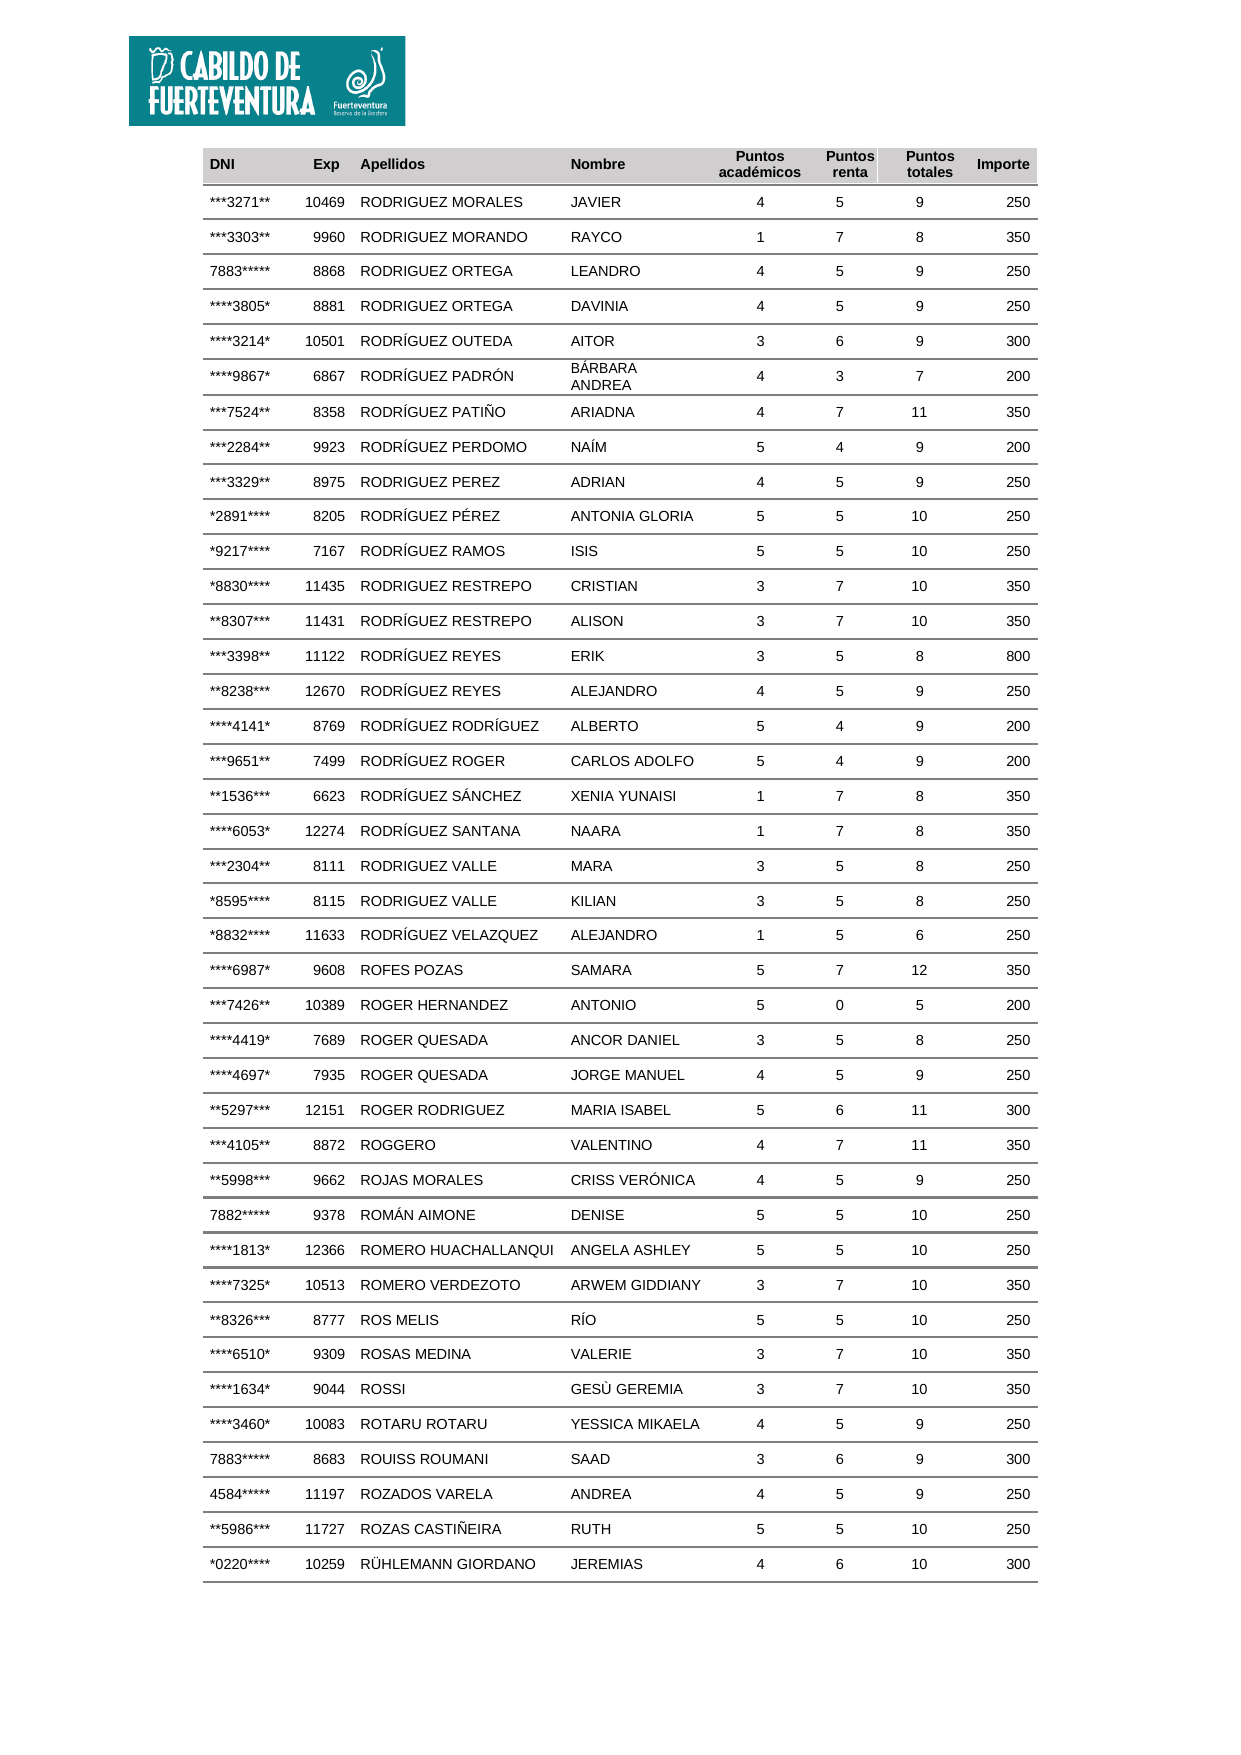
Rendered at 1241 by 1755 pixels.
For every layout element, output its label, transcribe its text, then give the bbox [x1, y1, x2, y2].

table_cell 300 [952, 1548, 1037, 1581]
table_cell 5 [699, 431, 800, 463]
table_cell 3 [699, 1269, 800, 1301]
table_cell 4 [699, 186, 800, 218]
table_cell 5 [699, 1234, 800, 1266]
table_cell DENISE [562, 1199, 699, 1231]
table_cell 300 [952, 1443, 1037, 1476]
table_cell 7 [800, 1269, 877, 1301]
table_cell ****3805* [203, 290, 288, 323]
table_cell SAMARA [562, 954, 699, 987]
table_cell RODRÍGUEZ PATIÑO [353, 396, 562, 428]
table_cell RODRÍGUEZ RAMOS [353, 535, 562, 568]
table_cell 5 [800, 675, 877, 708]
table_cell 200 [952, 989, 1037, 1022]
table_cell ****1813* [203, 1234, 288, 1266]
table_cell 350 [952, 954, 1037, 987]
table_cell 9 [878, 1164, 952, 1196]
table_cell 7883***** [203, 1443, 288, 1476]
table_cell 250 [952, 535, 1037, 568]
table_cell CRISTIAN [562, 570, 699, 603]
table_cell RODRÍGUEZ VELAZQUEZ [353, 919, 562, 952]
table_cell RODRÍGUEZ OUTEDA [353, 325, 562, 358]
table_cell 6 [800, 1094, 877, 1127]
table_cell ***3329** [203, 465, 288, 498]
table_cell 7883***** [203, 255, 288, 288]
table_cell XENIA YUNAISI [562, 780, 699, 812]
table_cell VALERIE [562, 1338, 699, 1371]
table_cell 250 [952, 465, 1037, 498]
table_cell 0 [800, 989, 877, 1022]
table_cell ROFES POZAS [353, 954, 562, 987]
table_cell 250 [952, 919, 1037, 952]
table_cell **8238*** [203, 675, 288, 708]
table_cell ALISON [562, 605, 699, 638]
table_cell 9 [878, 1408, 952, 1441]
table_cell 8 [878, 1024, 952, 1057]
table_cell 10083 [288, 1408, 353, 1441]
table_cell *0220**** [203, 1548, 288, 1581]
table_cell 7 [878, 360, 952, 393]
table_cell 350 [952, 220, 1037, 253]
table_cell 7499 [288, 745, 353, 777]
table_cell 4 [699, 396, 800, 428]
table_cell *9217**** [203, 535, 288, 568]
table_cell 10 [878, 1269, 952, 1301]
table_cell 5 [800, 465, 877, 498]
table_cell YESSICA MIKAELA [562, 1408, 699, 1441]
table_cell ROMÁN AIMONE [353, 1199, 562, 1231]
table_cell **5297*** [203, 1094, 288, 1127]
table_cell 8 [878, 220, 952, 253]
table_cell ****4697* [203, 1059, 288, 1092]
table_cell 8 [878, 780, 952, 812]
table_cell 9 [878, 1059, 952, 1092]
table_header Puntos académicos [699, 148, 800, 183]
table_cell 10 [878, 1373, 952, 1406]
table_cell 5 [800, 1303, 877, 1336]
table_cell RAYCO [562, 220, 699, 253]
table_cell 200 [952, 745, 1037, 777]
table_cell 5 [800, 1478, 877, 1511]
table_cell RUTH [562, 1513, 699, 1546]
table_cell 8 [878, 815, 952, 847]
table_cell 5 [699, 954, 800, 987]
table_cell JAVIER [562, 186, 699, 218]
table_cell 3 [699, 850, 800, 882]
table_cell **5986*** [203, 1513, 288, 1546]
table_cell RODRIGUEZ VALLE [353, 884, 562, 917]
table_cell RÜHLEMANN GIORDANO [353, 1548, 562, 1581]
table_cell 250 [952, 884, 1037, 917]
table_cell ROZAS CASTIÑEIRA [353, 1513, 562, 1546]
table_cell 4 [699, 1164, 800, 1196]
table_cell ***9651** [203, 745, 288, 777]
table_cell SAAD [562, 1443, 699, 1476]
table_cell 8 [878, 850, 952, 882]
table_cell **1536*** [203, 780, 288, 812]
table_cell 8 [878, 640, 952, 673]
table_cell 7167 [288, 535, 353, 568]
table_cell 1 [699, 815, 800, 847]
table_cell 5 [699, 535, 800, 568]
table_cell 5 [800, 1513, 877, 1546]
table_cell 11431 [288, 605, 353, 638]
table_cell 5 [800, 1024, 877, 1057]
table_cell 4 [699, 255, 800, 288]
table_cell JORGE MANUEL [562, 1059, 699, 1092]
table_cell RÍO [562, 1303, 699, 1336]
table_cell 250 [952, 1478, 1037, 1511]
table_cell ****7325* [203, 1269, 288, 1301]
table_cell ***7426** [203, 989, 288, 1022]
table_cell 8 [878, 884, 952, 917]
table_cell 3 [699, 605, 800, 638]
table_cell 3 [699, 1443, 800, 1476]
table_cell 4 [699, 1129, 800, 1162]
table_cell ROZADOS VARELA [353, 1478, 562, 1511]
table_cell 250 [952, 1234, 1037, 1266]
table_cell 4584***** [203, 1478, 288, 1511]
table_cell ***2284** [203, 431, 288, 463]
table_cell 3 [699, 1024, 800, 1057]
table_cell 3 [800, 360, 877, 393]
table_cell 7 [800, 780, 877, 812]
table_cell 9 [878, 745, 952, 777]
table_cell 7 [800, 815, 877, 847]
table_cell 4 [699, 1548, 800, 1581]
table_cell 9 [878, 290, 952, 323]
table_cell 350 [952, 1373, 1037, 1406]
table_cell 5 [699, 1199, 800, 1231]
table_cell 4 [699, 1478, 800, 1511]
table_cell 10259 [288, 1548, 353, 1581]
table_cell *2891**** [203, 500, 288, 533]
table_cell 7689 [288, 1024, 353, 1057]
table_cell ROMERO HUACHALLANQUI [353, 1234, 562, 1266]
table_cell 9960 [288, 220, 353, 253]
table_cell RODRÍGUEZ PERDOMO [353, 431, 562, 463]
table_cell 9608 [288, 954, 353, 987]
table_cell CRISS VERÓNICA [562, 1164, 699, 1196]
table_cell 5 [800, 640, 877, 673]
table_cell ANDREA [562, 1478, 699, 1511]
table_cell MARIA ISABEL [562, 1094, 699, 1127]
table_cell 250 [952, 1024, 1037, 1057]
table_cell 3 [699, 570, 800, 603]
table_cell 3 [699, 1338, 800, 1371]
table_cell ***2304** [203, 850, 288, 882]
table_cell 10469 [288, 186, 353, 218]
table_cell 11727 [288, 1513, 353, 1546]
table_cell 250 [952, 1408, 1037, 1441]
table_cell MARA [562, 850, 699, 882]
table_cell 350 [952, 1129, 1037, 1162]
table_cell 3 [699, 1373, 800, 1406]
table_cell RODRÍGUEZ ROGER [353, 745, 562, 777]
table_cell 350 [952, 780, 1037, 812]
table_cell ****3214* [203, 325, 288, 358]
table_cell 350 [952, 1338, 1037, 1371]
table_cell 250 [952, 1303, 1037, 1336]
table_cell 9378 [288, 1199, 353, 1231]
table_cell 9 [878, 1478, 952, 1511]
table_cell 3 [699, 325, 800, 358]
table_cell 9 [878, 710, 952, 743]
table_cell 5 [800, 850, 877, 882]
table_cell 12274 [288, 815, 353, 847]
table_cell ROGER RODRIGUEZ [353, 1094, 562, 1127]
table_cell RODRIGUEZ ORTEGA [353, 255, 562, 288]
table_cell 6623 [288, 780, 353, 812]
table_cell 10 [878, 570, 952, 603]
table_cell 5 [878, 989, 952, 1022]
table_cell NAARA [562, 815, 699, 847]
table_cell 6 [878, 919, 952, 952]
table_cell 8881 [288, 290, 353, 323]
table_cell 5 [699, 710, 800, 743]
table_cell LEANDRO [562, 255, 699, 288]
table_cell ERIK [562, 640, 699, 673]
table_cell **5998*** [203, 1164, 288, 1196]
table_cell ROSSI [353, 1373, 562, 1406]
table_cell RODRÍGUEZ REYES [353, 675, 562, 708]
table_cell 5 [699, 1513, 800, 1546]
table_cell 9309 [288, 1338, 353, 1371]
table_cell 9 [878, 186, 952, 218]
table_cell 3 [699, 640, 800, 673]
table_cell 10 [878, 1548, 952, 1581]
table_cell 4 [699, 1408, 800, 1441]
table_cell 12151 [288, 1094, 353, 1127]
table_cell 5 [699, 745, 800, 777]
table_cell 5 [800, 186, 877, 218]
table_cell RODRIGUEZ ORTEGA [353, 290, 562, 323]
table_cell 5 [800, 1408, 877, 1441]
table_cell NAÍM [562, 431, 699, 463]
table_cell 10 [878, 1303, 952, 1336]
table_cell ROGER QUESADA [353, 1024, 562, 1057]
table_cell **8326*** [203, 1303, 288, 1336]
table_cell RODRÍGUEZ RODRÍGUEZ [353, 710, 562, 743]
table_cell 5 [800, 884, 877, 917]
table_cell 6 [800, 1548, 877, 1581]
table_cell ROUISS ROUMANI [353, 1443, 562, 1476]
table_cell 4 [699, 465, 800, 498]
table_cell 5 [800, 1164, 877, 1196]
table_cell 7 [800, 605, 877, 638]
table_cell ANTONIO [562, 989, 699, 1022]
table_cell 11 [878, 396, 952, 428]
table_cell 9044 [288, 1373, 353, 1406]
table_cell 7 [800, 1373, 877, 1406]
table_cell 1 [699, 220, 800, 253]
table_cell 12 [878, 954, 952, 987]
table_cell 300 [952, 325, 1037, 358]
table_cell DAVINIA [562, 290, 699, 323]
table_header Importe [952, 148, 1037, 183]
table_cell 4 [699, 1059, 800, 1092]
table_cell 6867 [288, 360, 353, 393]
table_cell 5 [800, 1234, 877, 1266]
table_cell 8683 [288, 1443, 353, 1476]
table_header Nombre [562, 148, 699, 183]
table_cell 12366 [288, 1234, 353, 1266]
table_cell 11633 [288, 919, 353, 952]
table_cell 10 [878, 500, 952, 533]
table_cell 8115 [288, 884, 353, 917]
table_cell 9 [878, 431, 952, 463]
table_cell 7 [800, 954, 877, 987]
table_cell RODRIGUEZ PEREZ [353, 465, 562, 498]
table_cell 10513 [288, 1269, 353, 1301]
table_cell 250 [952, 1164, 1037, 1196]
table_cell 11197 [288, 1478, 353, 1511]
table_cell 200 [952, 360, 1037, 393]
table_cell 200 [952, 431, 1037, 463]
table_header Exp [288, 148, 353, 183]
table_cell 8111 [288, 850, 353, 882]
table_cell GESÙ GEREMIA [562, 1373, 699, 1406]
table_cell 10 [878, 1199, 952, 1231]
table_cell 1 [699, 780, 800, 812]
table_cell ****4419* [203, 1024, 288, 1057]
table_cell ****6987* [203, 954, 288, 987]
table_cell 5 [800, 535, 877, 568]
table_cell 9 [878, 675, 952, 708]
table_cell **8307*** [203, 605, 288, 638]
table_cell BÁRBARA ANDREA [562, 360, 699, 393]
table_cell 250 [952, 1513, 1037, 1546]
table_cell 9 [878, 255, 952, 288]
table_cell 11435 [288, 570, 353, 603]
table_cell ADRIAN [562, 465, 699, 498]
table_cell RODRIGUEZ MORALES [353, 186, 562, 218]
table_header Puntos totales [878, 148, 952, 183]
table_cell 10501 [288, 325, 353, 358]
table_cell 10 [878, 1338, 952, 1371]
table_cell 250 [952, 255, 1037, 288]
table_cell ALEJANDRO [562, 675, 699, 708]
table_cell 250 [952, 1059, 1037, 1092]
table_cell 350 [952, 570, 1037, 603]
table_cell ***3398** [203, 640, 288, 673]
table_cell 5 [800, 500, 877, 533]
table_cell 5 [800, 1059, 877, 1092]
table_cell 300 [952, 1094, 1037, 1127]
table_cell ARIADNA [562, 396, 699, 428]
table_cell ROS MELIS [353, 1303, 562, 1336]
table_cell 5 [699, 500, 800, 533]
table_cell RODRÍGUEZ PÉREZ [353, 500, 562, 533]
table_cell RODRÍGUEZ REYES [353, 640, 562, 673]
table_cell 250 [952, 850, 1037, 882]
table_cell 250 [952, 1199, 1037, 1231]
table_cell 5 [800, 255, 877, 288]
table_cell 250 [952, 186, 1037, 218]
table_cell 7 [800, 1129, 877, 1162]
table_cell 10 [878, 1234, 952, 1266]
table_cell JEREMIAS [562, 1548, 699, 1581]
table_cell 350 [952, 396, 1037, 428]
table_cell RODRÍGUEZ SANTANA [353, 815, 562, 847]
table_cell ****4141* [203, 710, 288, 743]
table_cell ****6510* [203, 1338, 288, 1371]
table_cell 9662 [288, 1164, 353, 1196]
table_cell 5 [800, 919, 877, 952]
table_cell 3 [699, 884, 800, 917]
table_cell 250 [952, 500, 1037, 533]
table_cell 7 [800, 220, 877, 253]
table_cell ALEJANDRO [562, 919, 699, 952]
table_cell ROJAS MORALES [353, 1164, 562, 1196]
table_cell 5 [800, 1199, 877, 1231]
table_cell 350 [952, 1269, 1037, 1301]
table_cell RODRIGUEZ VALLE [353, 850, 562, 882]
table_cell RODRÍGUEZ RESTREPO [353, 605, 562, 638]
table_cell 8872 [288, 1129, 353, 1162]
table_cell CARLOS ADOLFO [562, 745, 699, 777]
table_cell 5 [699, 989, 800, 1022]
table_cell 5 [699, 1094, 800, 1127]
table_cell 12670 [288, 675, 353, 708]
table_cell 5 [699, 1303, 800, 1336]
table_cell 350 [952, 815, 1037, 847]
table_cell ANGELA ASHLEY [562, 1234, 699, 1266]
table_cell 9923 [288, 431, 353, 463]
table_header Puntos renta [800, 148, 877, 183]
table_header Apellidos [353, 148, 562, 183]
table_cell ***7524** [203, 396, 288, 428]
table_header DNI [203, 148, 288, 183]
table_cell 6 [800, 1443, 877, 1476]
table_cell ***4105** [203, 1129, 288, 1162]
table_cell 7 [800, 570, 877, 603]
table_cell 10 [878, 535, 952, 568]
table_cell ROGER HERNANDEZ [353, 989, 562, 1022]
table_cell ANTONIA GLORIA [562, 500, 699, 533]
table_cell ROGGERO [353, 1129, 562, 1162]
table_cell ****9867* [203, 360, 288, 393]
table_cell 250 [952, 675, 1037, 708]
table_cell 8868 [288, 255, 353, 288]
table_cell *8595**** [203, 884, 288, 917]
table_cell *8832**** [203, 919, 288, 952]
table_cell 4 [699, 360, 800, 393]
table_cell ***3271** [203, 186, 288, 218]
table_cell 9 [878, 1443, 952, 1476]
table_cell 4 [800, 431, 877, 463]
table_cell 4 [800, 745, 877, 777]
table_cell 9 [878, 325, 952, 358]
table_cell ARWEM GIDDIANY [562, 1269, 699, 1301]
table_cell RODRIGUEZ MORANDO [353, 220, 562, 253]
table_cell 8769 [288, 710, 353, 743]
table_cell 8358 [288, 396, 353, 428]
table_cell ****3460* [203, 1408, 288, 1441]
table_cell 200 [952, 710, 1037, 743]
table_cell 800 [952, 640, 1037, 673]
table_cell 4 [800, 710, 877, 743]
table_cell 6 [800, 325, 877, 358]
table_cell *8830**** [203, 570, 288, 603]
table_cell AITOR [562, 325, 699, 358]
table_cell RODRÍGUEZ SÁNCHEZ [353, 780, 562, 812]
table_cell ****6053* [203, 815, 288, 847]
table_cell 7935 [288, 1059, 353, 1092]
table_cell 250 [952, 290, 1037, 323]
table_cell RODRÍGUEZ PADRÓN [353, 360, 562, 393]
table_cell 11 [878, 1094, 952, 1127]
table_cell 10 [878, 605, 952, 638]
table_cell 4 [699, 675, 800, 708]
table_cell 11 [878, 1129, 952, 1162]
table_cell ROMERO VERDEZOTO [353, 1269, 562, 1301]
table_cell ANCOR DANIEL [562, 1024, 699, 1057]
table_cell 9 [878, 465, 952, 498]
table_cell ROTARU ROTARU [353, 1408, 562, 1441]
table_cell 8777 [288, 1303, 353, 1336]
table_cell 5 [800, 290, 877, 323]
table_cell 10389 [288, 989, 353, 1022]
table_cell ROGER QUESADA [353, 1059, 562, 1092]
table_cell ****1634* [203, 1373, 288, 1406]
table_cell ISIS [562, 535, 699, 568]
table_cell KILIAN [562, 884, 699, 917]
table_cell ROSAS MEDINA [353, 1338, 562, 1371]
table_cell 7 [800, 1338, 877, 1371]
table_cell ***3303** [203, 220, 288, 253]
table_cell 8975 [288, 465, 353, 498]
table_cell 7882***** [203, 1199, 288, 1231]
table_cell 350 [952, 605, 1037, 638]
table_cell 11122 [288, 640, 353, 673]
table_cell VALENTINO [562, 1129, 699, 1162]
table_cell 4 [699, 290, 800, 323]
table_cell 7 [800, 396, 877, 428]
table_cell 8205 [288, 500, 353, 533]
table_cell 10 [878, 1513, 952, 1546]
table_cell ALBERTO [562, 710, 699, 743]
table_cell RODRIGUEZ RESTREPO [353, 570, 562, 603]
table_cell 1 [699, 919, 800, 952]
